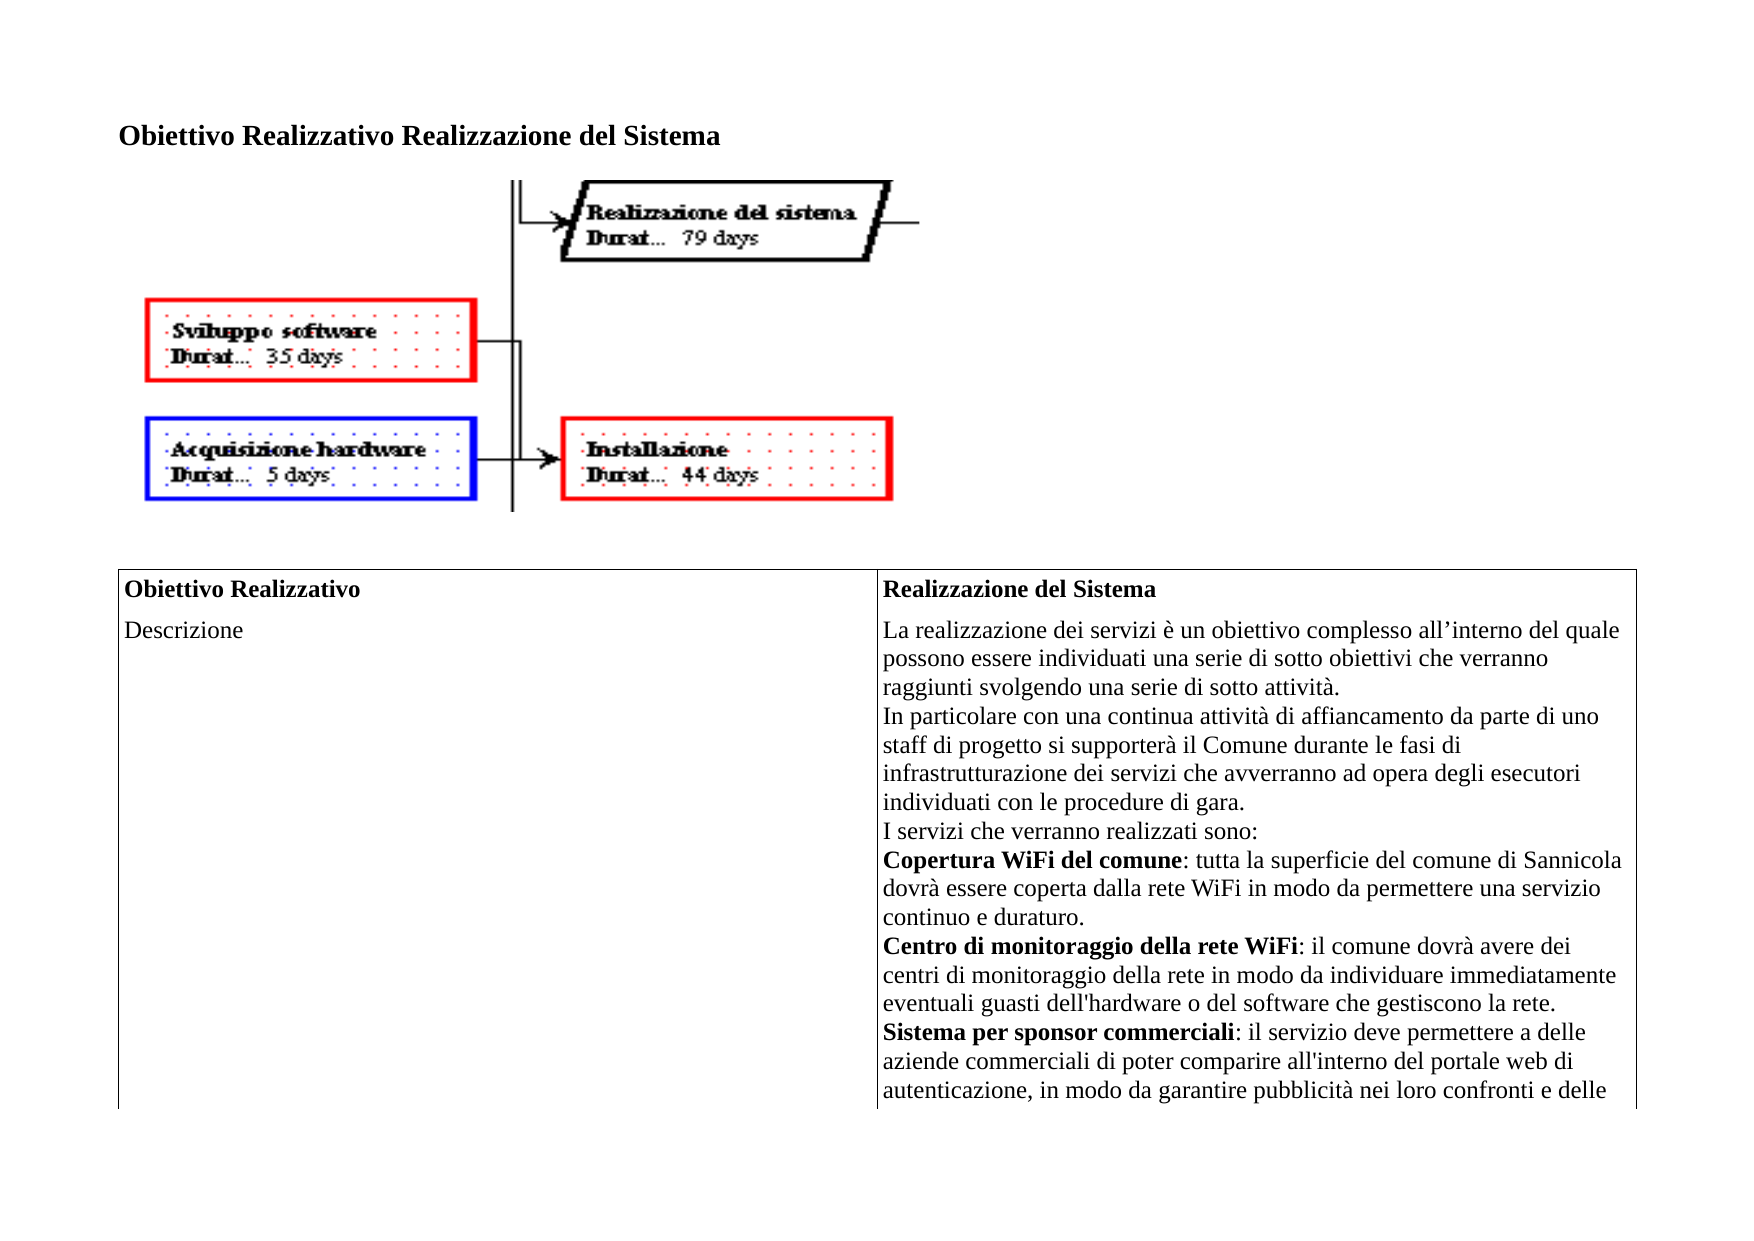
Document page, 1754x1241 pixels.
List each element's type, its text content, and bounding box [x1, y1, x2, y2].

table_header Realizzazione del Sistema [878, 570, 1636, 609]
text Obiettivo Realizzativo Realizzazione del Sistema [118, 118, 1636, 152]
picture [143, 180, 920, 512]
table_cell La realizzazione dei servizi è un obiettivo complesso all’interno del quale possono essere individuati una serie di sotto obiettivi che verranno raggiunti svolgendo una serie di sotto attività. In particolare con una continua attività di affiancamento da parte di uno staff di progetto si supporterà il Comune durante le fasi di infrastrutturazione dei servizi che avverranno ad opera degli esecutori individuati con le procedure di gara. I servizi che verranno realizzati sono: Copertura WiFi del comune: tutta la superficie del comune di Sannicola dovrà essere coperta dalla rete WiFi in modo da permettere una servizio continuo e duraturo. Centro di monitoraggio della rete WiFi: il comune dovrà avere dei centri di monitoraggio della rete in modo da individuare immediatamente eventuali guasti dell'hardware o del software che gestiscono la rete. Sistema per sponsor commerciali: il servizio deve permettere a delle aziende commerciali di poter comparire all'interno del portale web di autenticazione, in modo da garantire pubblicità nei loro confronti e delle [878, 609, 1636, 1109]
table_cell Descrizione [119, 609, 877, 1109]
table_header Obiettivo Realizzativo [119, 570, 877, 609]
